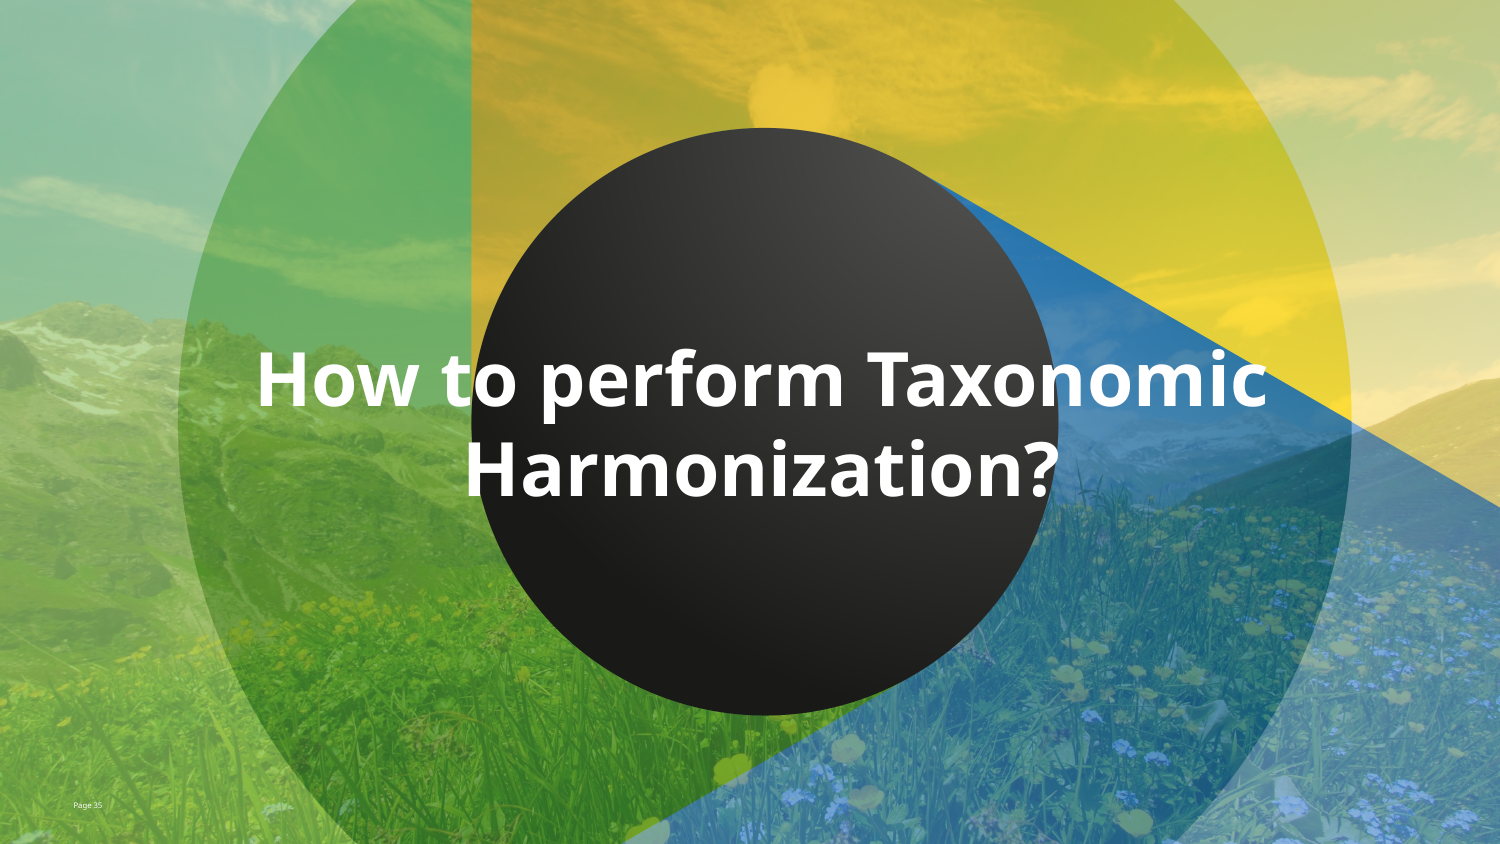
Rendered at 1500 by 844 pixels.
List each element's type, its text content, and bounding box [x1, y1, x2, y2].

list How to perform Taxonomic Harmonization? [200, 284, 1323, 560]
picture [0, 0, 1500, 844]
